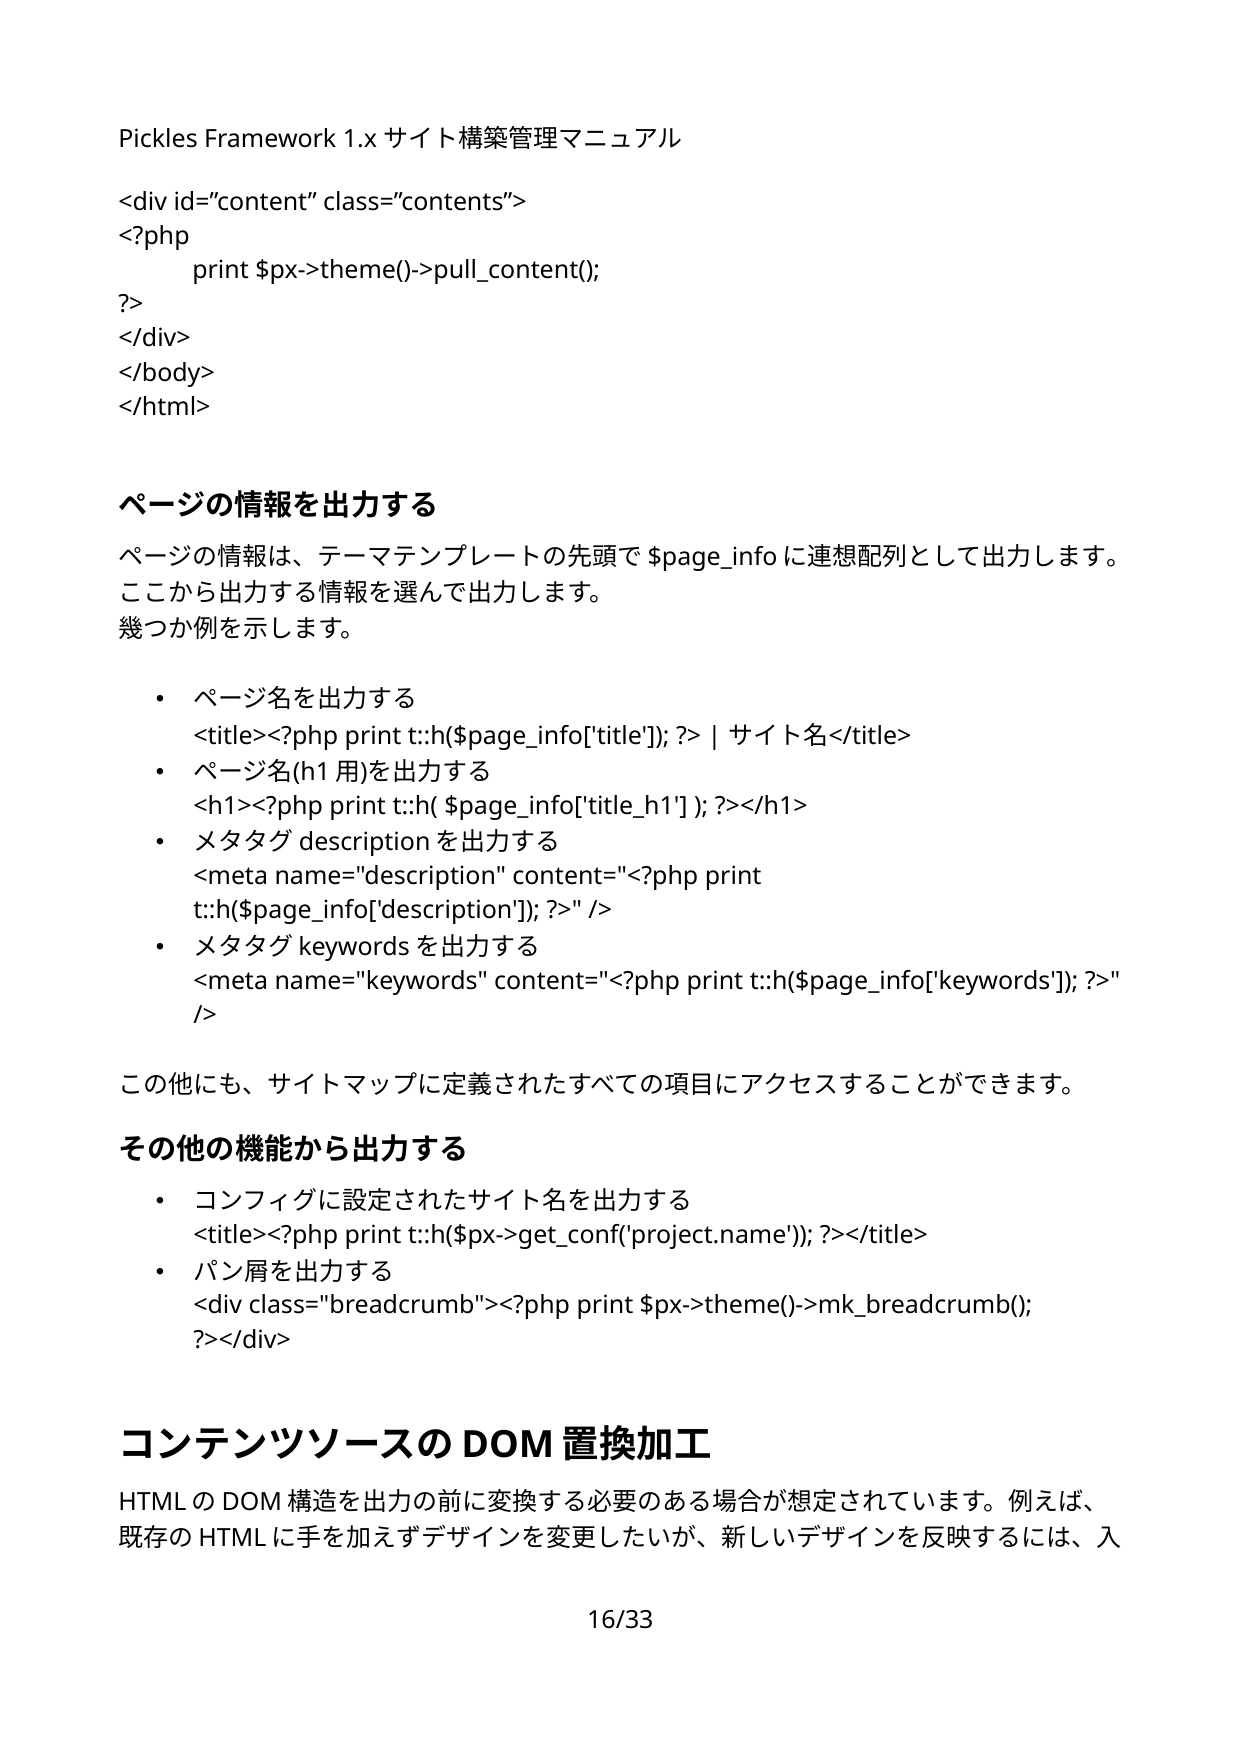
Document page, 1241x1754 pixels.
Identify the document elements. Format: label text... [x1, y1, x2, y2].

list メタタグ descriptionを出力する <meta name="description" content="<?php print t::h($page_info['description']); ?>" /> [156, 822, 1122, 926]
text </html> [118, 388, 1122, 422]
subtitle その他の機能から出力する [118, 1126, 1122, 1168]
subtitle ページの情報を出力する [118, 481, 1122, 524]
text ?> [118, 286, 1122, 320]
text </body> [118, 354, 1122, 388]
text 幾つか例を示します。 [118, 609, 1122, 645]
list ページ名を出力する <title><?php print t::h($page_info['title']); ?> | サイト名</title> [156, 679, 1122, 751]
text ページの情報は、テーマテンプレートの先頭で $page_infoに連想配列として出力します。 [118, 536, 1122, 572]
text print $px->theme()->pull_content(); [118, 252, 1122, 286]
subtitle コンテンツソースのDOM置換加工 [118, 1414, 1122, 1469]
text <div id=”content” class=”contents”> [118, 184, 1122, 218]
list パン屑を出力する <div class="breadcrumb"><?php print $px->theme()->mk_breadcrumb(); ?></div> [156, 1251, 1122, 1355]
text HTMLのDOM構造を出力の前に変換する必要のある場合が想定されています。例えば、既存のHTMLに手を加えずデザインを変更したいが、新しいデザインを反映するには、入 [118, 1481, 1122, 1554]
text </div> [118, 320, 1122, 354]
list コンフィグに設定されたサイト名を出力する <title><?php print t::h($px->get_conf('project.name')); ?></title> [156, 1181, 1122, 1251]
text ここから出力する情報を選んで出力します。 [118, 572, 1122, 609]
list ページ名(h1用)を出力する <h1><?php print t::h( $page_info['title_h1'] ); ?></h1> [156, 751, 1122, 822]
text <?php [118, 218, 1122, 252]
list メタタグkeywordsを出力する <meta name="keywords" content="<?php print t::h($page_info['keywords']); ?>" /> [156, 926, 1122, 1031]
text この他にも、サイトマップに定義されたすべての項目にアクセスすることができます。 [118, 1064, 1122, 1101]
